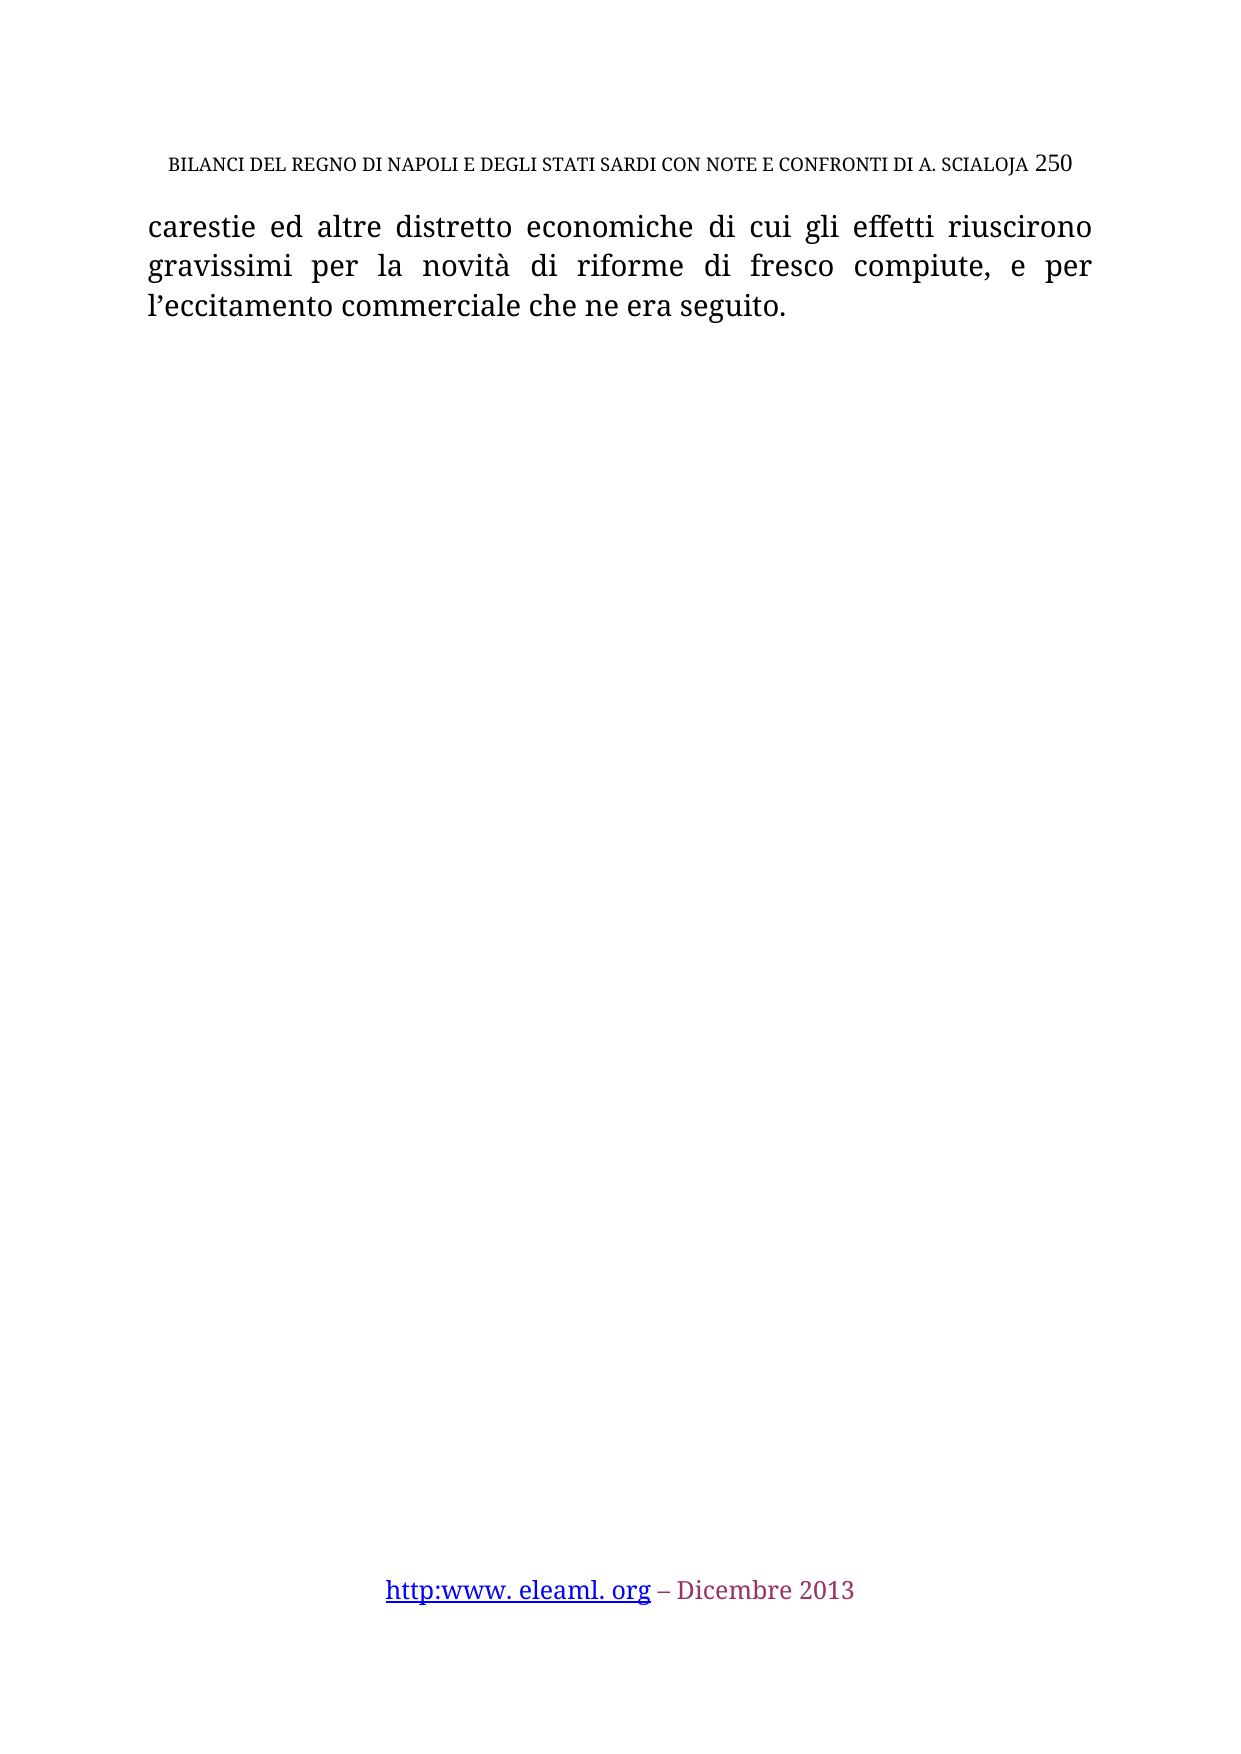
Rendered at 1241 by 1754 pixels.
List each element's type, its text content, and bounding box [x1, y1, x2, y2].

text carestie ed altre distretto economiche di cui gli effetti riuscirono gravissimi per la novità di riforme di fresco compiute, e per l’eccitamento commerciale che ne era seguito. [148, 206, 1093, 325]
